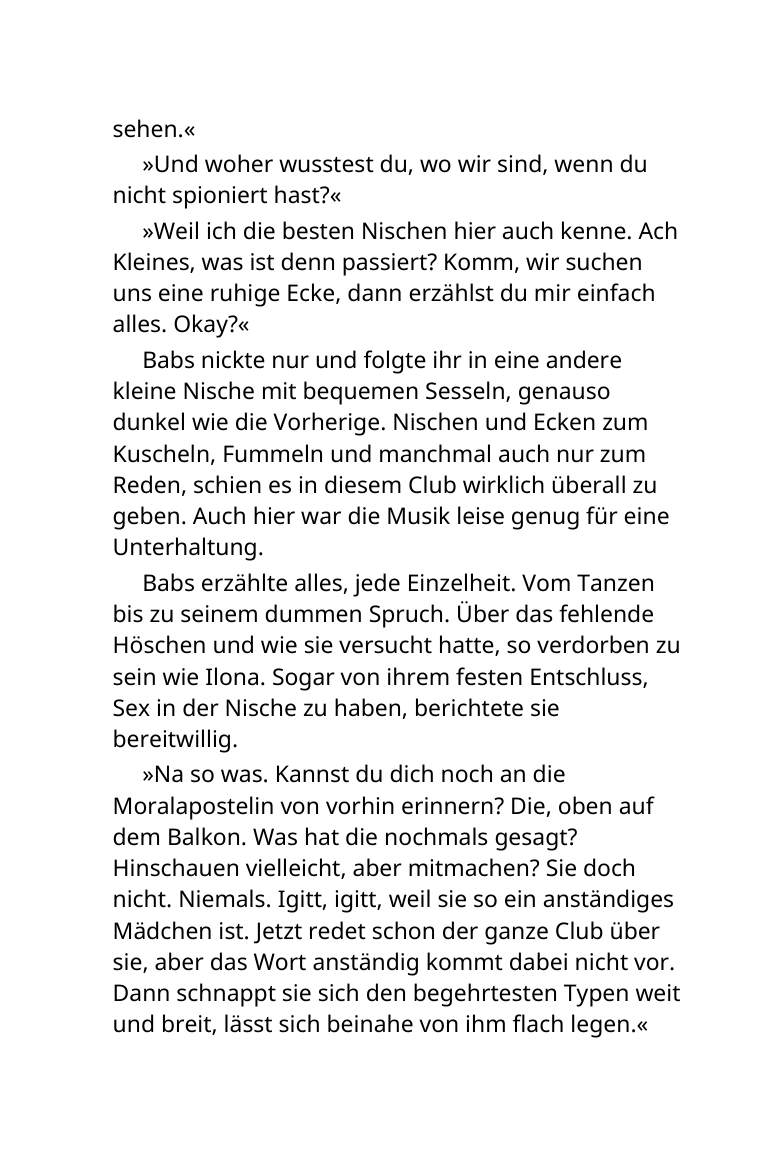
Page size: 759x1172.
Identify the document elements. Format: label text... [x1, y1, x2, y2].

text Babs erzählte alles, jede Einzelheit. Vom Tanzen bis zu seinem dummen Spruch. Über das fehlende Höschen und wie sie versucht hatte, so verdorben zu sein wie Ilona. Sogar von ihrem festen Entschluss, Sex in der Nische zu haben, berichtete sie bereitwillig. [112, 567, 684, 754]
text sehen.« [112, 112, 684, 144]
text Babs nickte nur und folgte ihr in eine andere kleine Nische mit bequemen Sesseln, genauso dunkel wie die Vorherige. Nischen und Ecken zum Kuscheln, Fummeln und manchmal auch nur zum Reden, schien es in diesem Club wirklich überall zu geben. Auch hier war die Musik leise genug für eine Unterhaltung. [112, 344, 684, 562]
text »Weil ich die besten Nischen hier auch kenne. Ach Kleines, was ist denn passiert? Komm, wir suchen uns eine ruhige Ecke, dann erzählst du mir einfach alles. Okay?« [112, 214, 684, 339]
text »Na so was. Kannst du dich noch an die Moralapostelin von vorhin erinnern? Die, oben auf dem Balkon. Was hat die nochmals gesagt? Hinschauen vielleicht, aber mitmachen? Sie doch nicht. Niemals. Igitt, igitt, weil sie so ein anständiges Mädchen ist. Jetzt redet schon der ganze Club über sie, aber das Wort anständig kommt dabei nicht vor. Dann schnappt sie sich den begehrtesten Typen weit und breit, lässt sich beinahe von ihm flach legen.« [112, 758, 684, 1039]
text »Und woher wusstest du, wo wir sind, wenn du nicht spioniert hast?« [112, 148, 684, 210]
